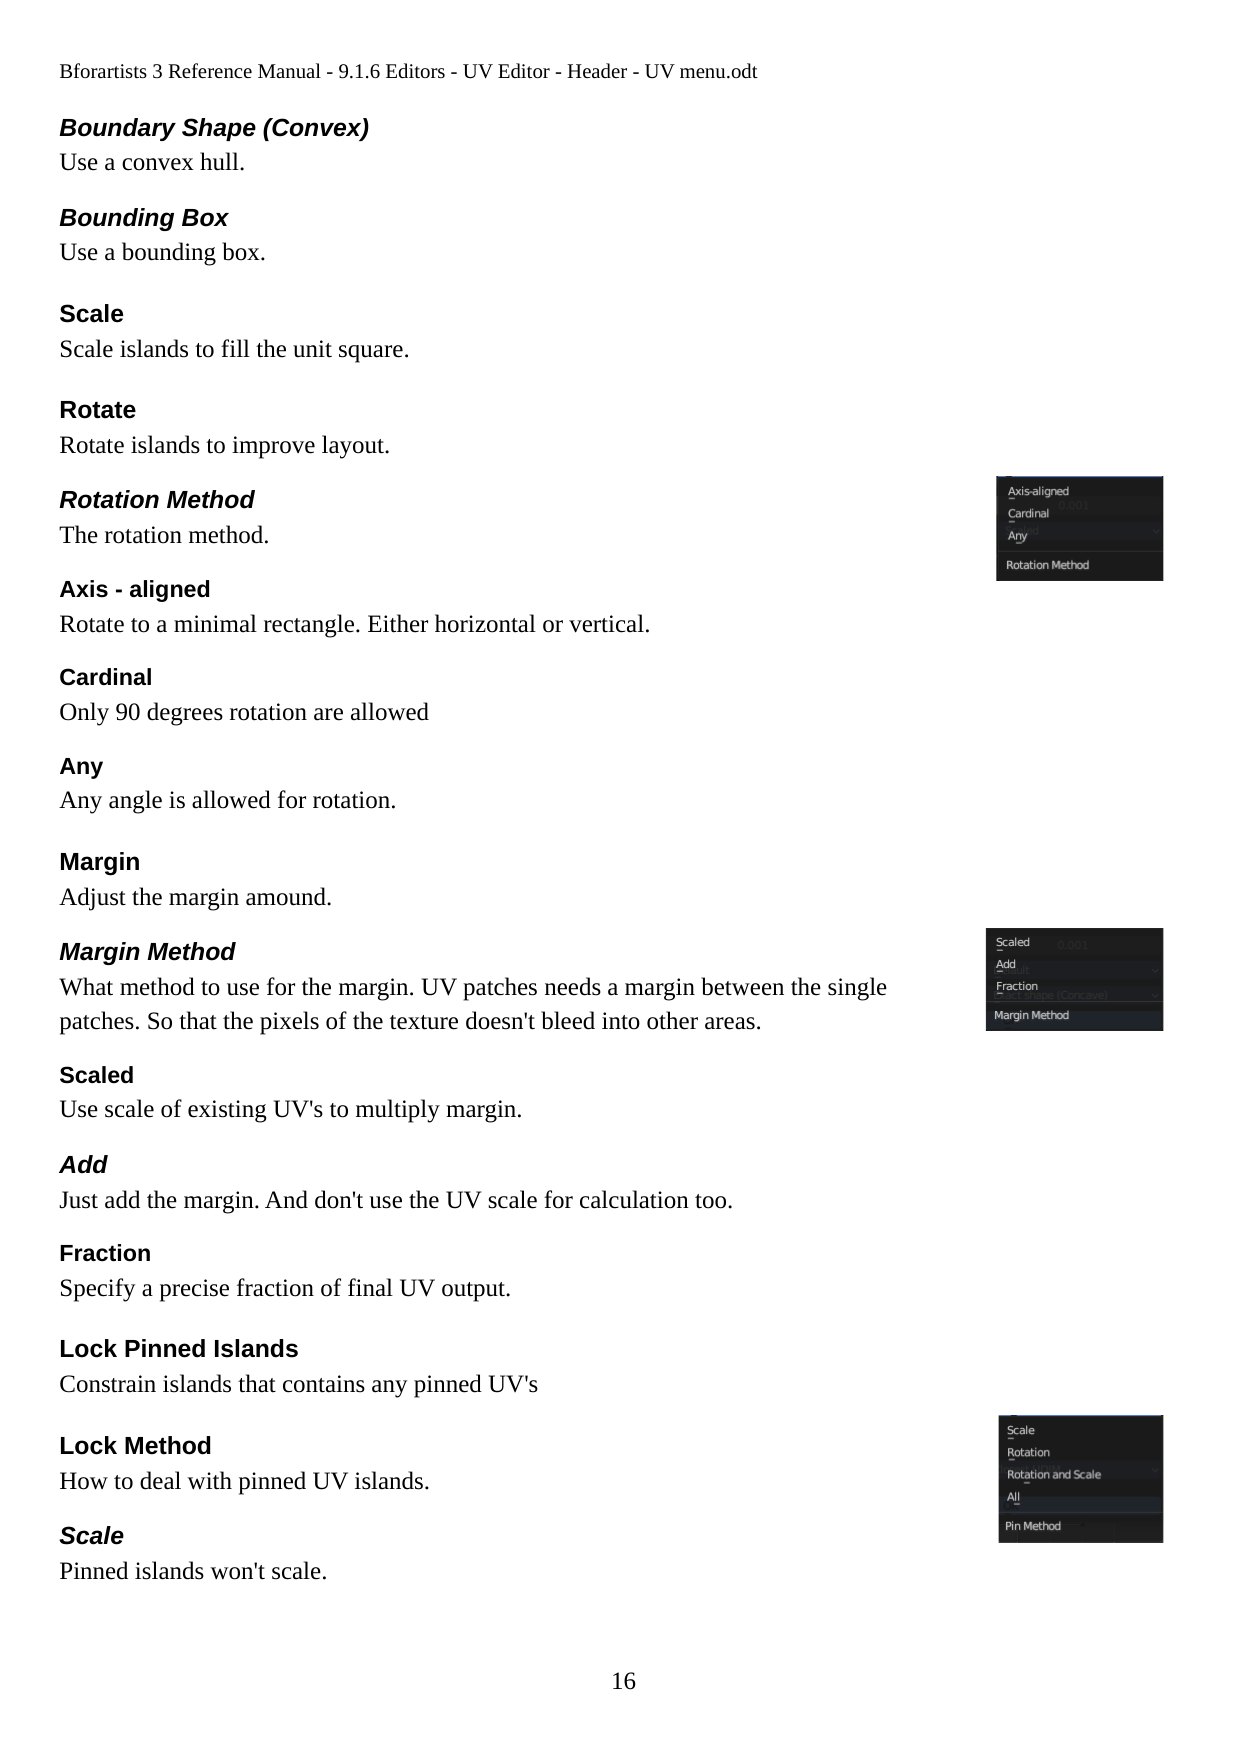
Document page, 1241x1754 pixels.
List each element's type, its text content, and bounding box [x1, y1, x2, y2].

text Specify a precise fraction of final UV output. [59, 1273, 1181, 1302]
text Rotate to a minimal rectangle. Either horizontal or vertical. [59, 609, 1181, 637]
subtitle Margin [59, 847, 1181, 875]
text Adjust the margin amound. [59, 882, 1181, 910]
subtitle Rotate [59, 395, 1181, 424]
subtitle Rotation Method [59, 486, 996, 514]
subtitle Fraction [59, 1240, 1181, 1267]
subtitle [1164, 1431, 1181, 1459]
text Use a convex hull. [59, 147, 1181, 176]
picture [998, 1415, 1164, 1543]
text Just add the margin. And don't use the UV scale for calculation too. [59, 1185, 1181, 1213]
subtitle Margin Method [59, 937, 985, 966]
subtitle Cardinal [59, 664, 1181, 691]
subtitle Lock Pinned Islands [59, 1334, 1181, 1363]
subtitle Lock Method [59, 1431, 998, 1459]
text What method to use for the margin. UV patches needs a margin between the single patches. So that the pixels of the texture doesn't bleed into other areas. [59, 972, 1181, 1035]
text Scale islands to fill the unit square. [59, 334, 1181, 363]
text Constrain islands that contains any pinned UV's [59, 1369, 1181, 1398]
picture [985, 928, 1164, 1031]
subtitle Any [59, 752, 1181, 779]
text Use scale of existing UV's to multiply margin. [59, 1094, 1181, 1123]
subtitle Scaled [59, 1062, 1181, 1088]
text Only 90 degrees rotation are allowed [59, 697, 1181, 726]
subtitle Axis - aligned [59, 576, 1181, 602]
subtitle Boundary Shape (Convex) [59, 113, 1181, 141]
text Rotate islands to improve layout. [59, 430, 1181, 459]
subtitle Add [59, 1150, 1181, 1178]
text How to deal with pinned UV islands. [59, 1466, 998, 1494]
picture [996, 476, 1164, 581]
subtitle Scale [59, 1521, 1181, 1549]
subtitle [1164, 937, 1181, 966]
text Pinned islands won't scale. [59, 1556, 1181, 1584]
text Use a bounding box. [59, 237, 1181, 266]
text The rotation method. [59, 520, 996, 549]
subtitle Bounding Box [59, 203, 1181, 231]
text Any angle is allowed for rotation. [59, 785, 1181, 814]
subtitle [1164, 486, 1181, 514]
subtitle Scale [59, 299, 1181, 328]
text [1164, 520, 1181, 549]
